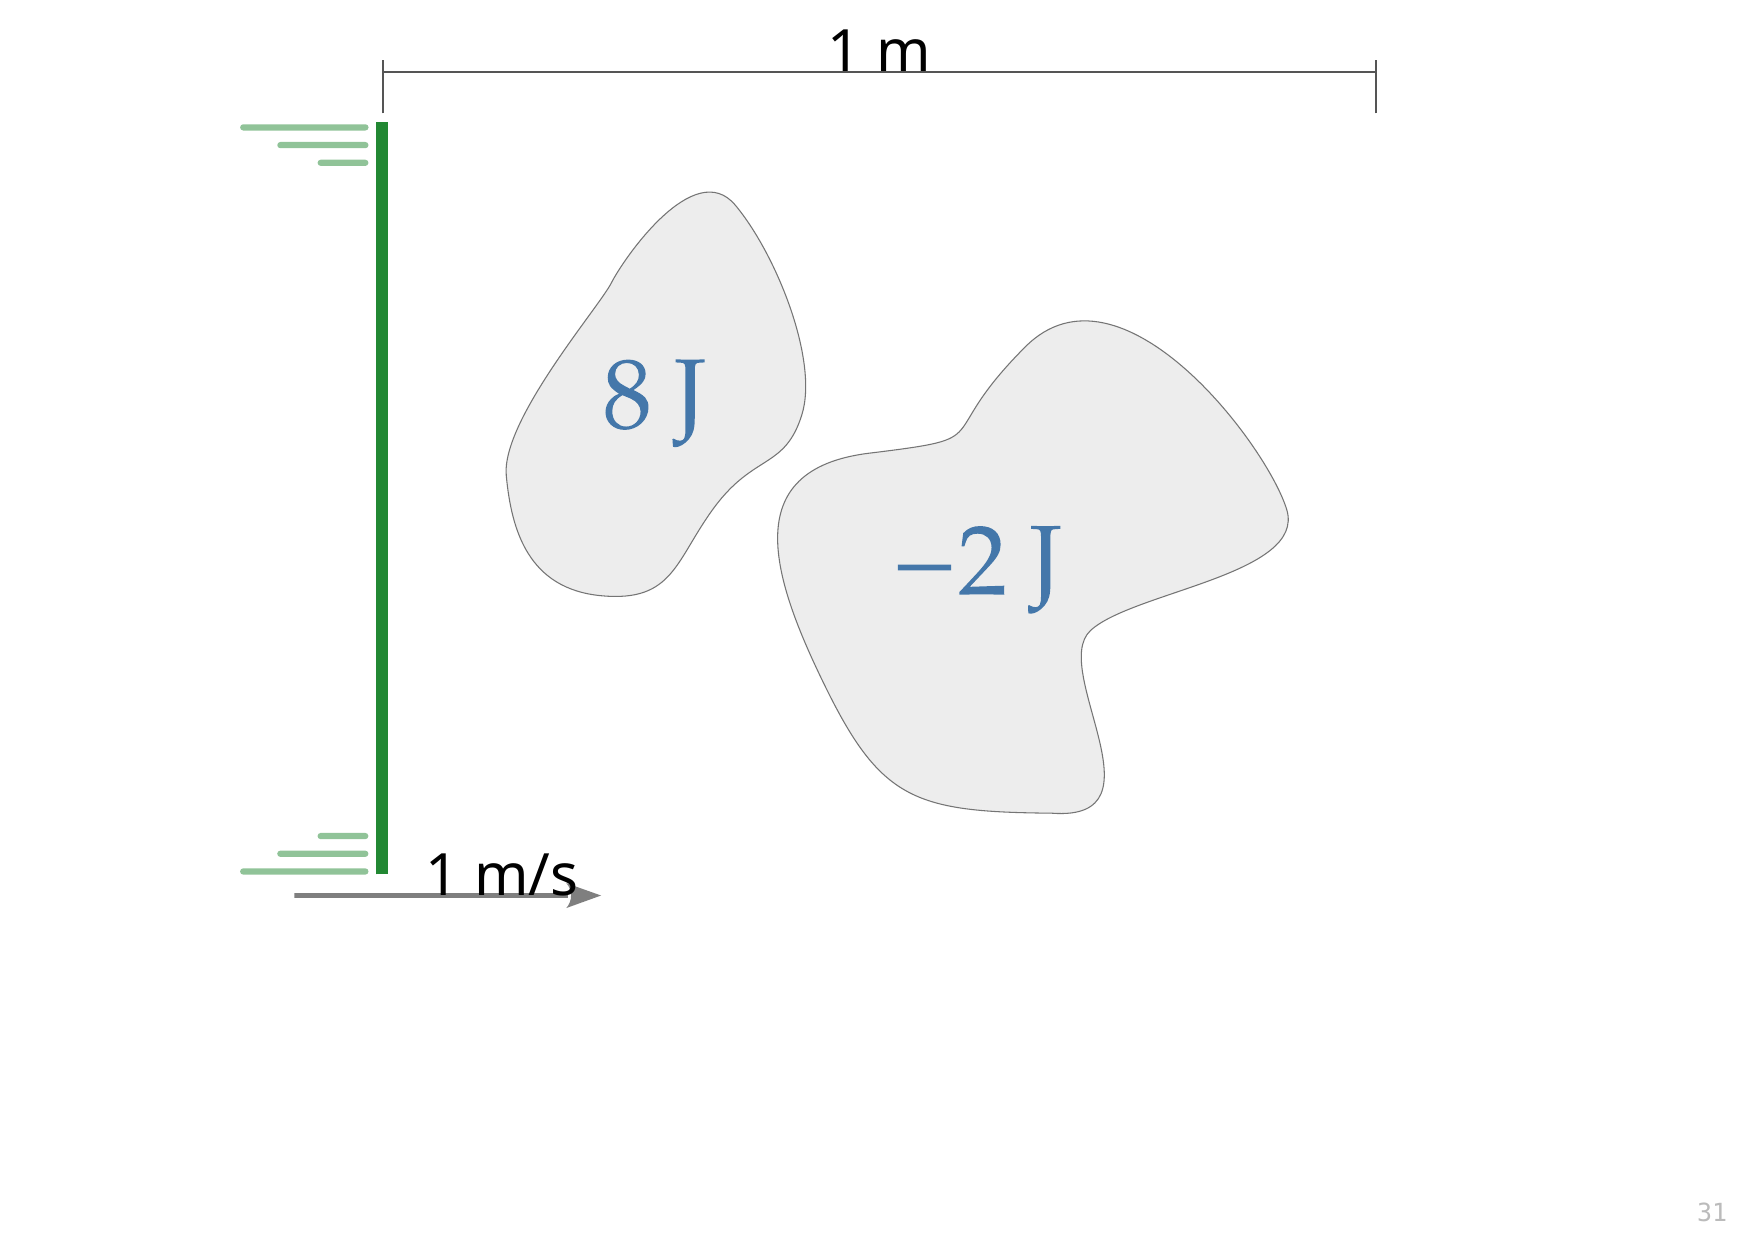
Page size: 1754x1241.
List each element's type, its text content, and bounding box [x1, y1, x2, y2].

text_box [777, 320, 1289, 814]
text_box [506, 192, 806, 597]
text_box 1 m/s [410, 825, 596, 899]
